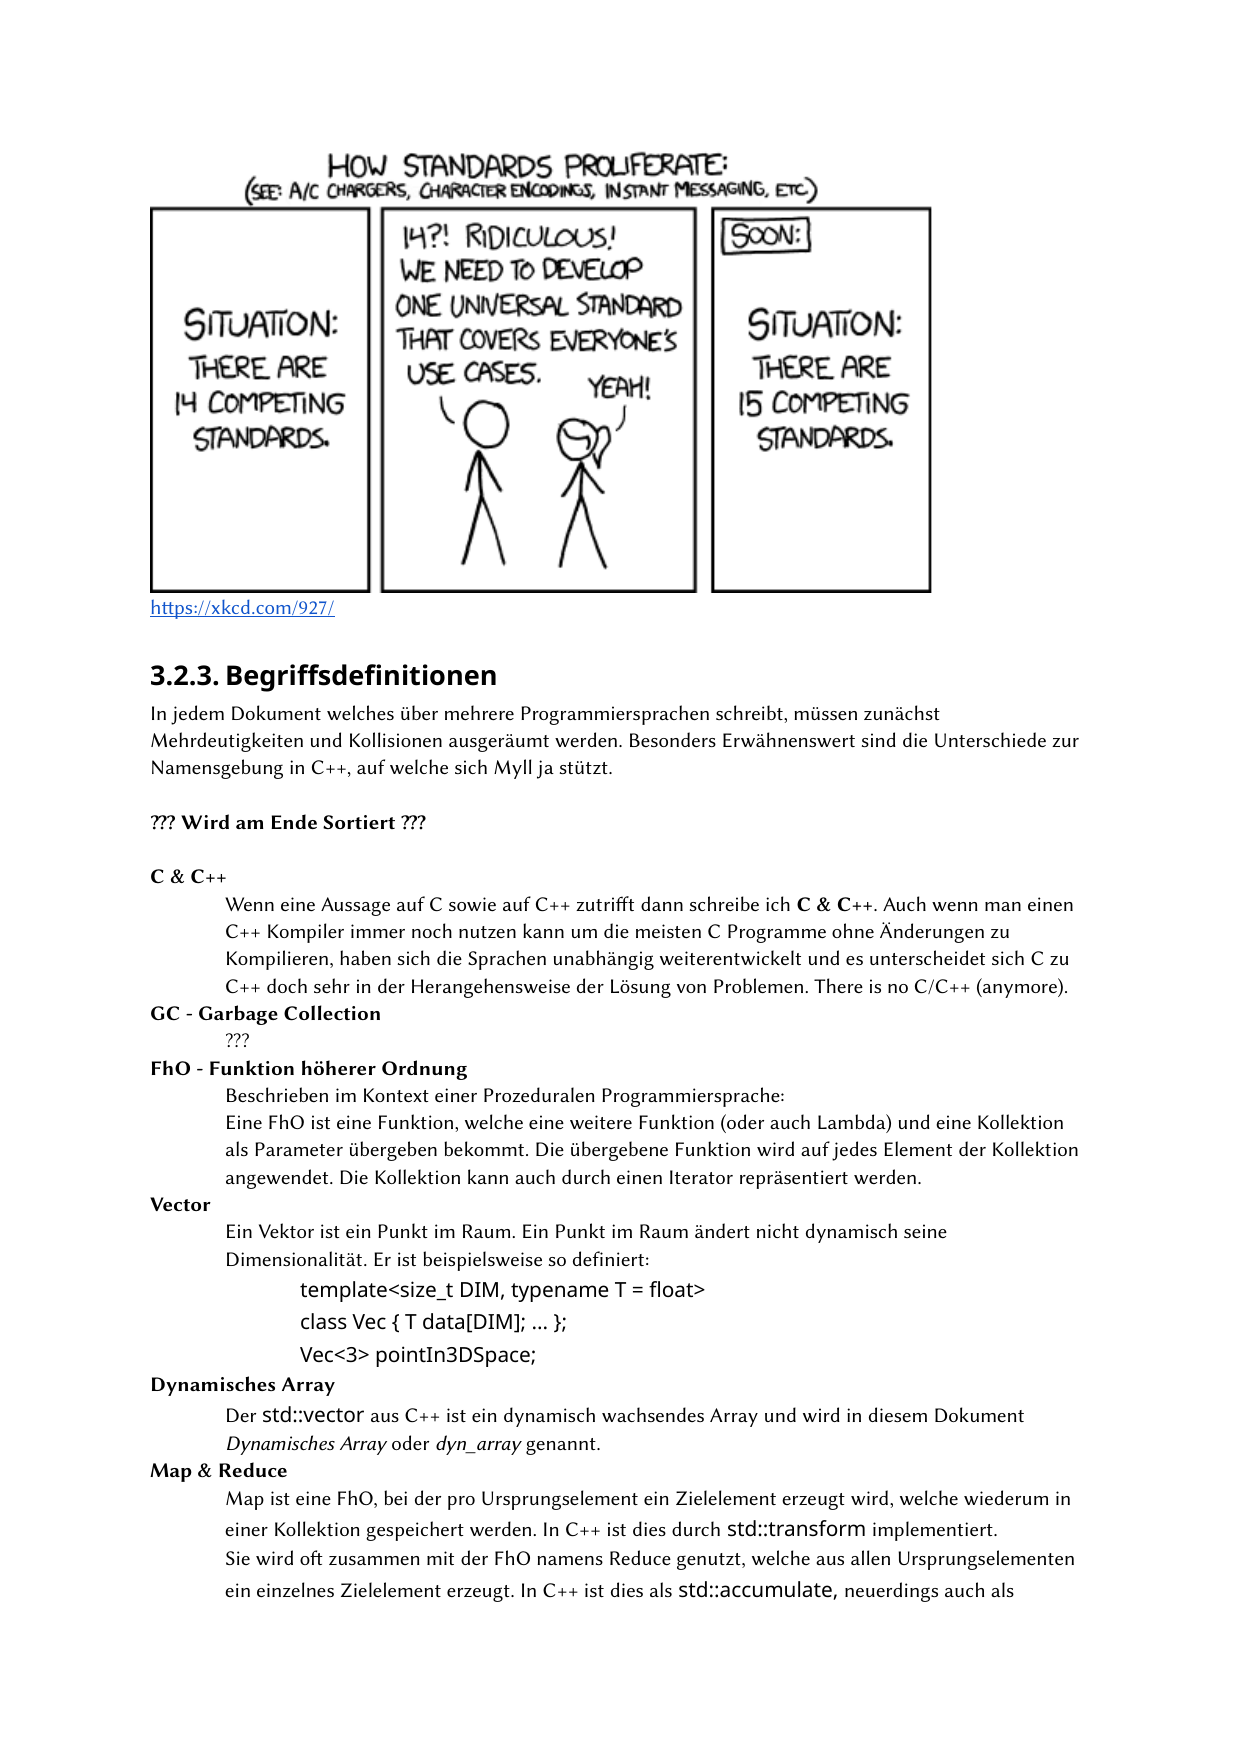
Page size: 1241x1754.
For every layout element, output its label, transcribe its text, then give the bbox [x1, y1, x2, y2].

text Sie wird oft zusammen mit der FhO namens Reduce genutzt, welche aus allen Ursprungselementen ein einzelnes Zielelement erzeugt. In C++ ist dies als std::accumulate, neuerdings auch als [225, 1547, 1090, 1603]
text Beschrieben im Kontext einer Prozeduralen Programmiersprache: Eine FhO ist eine Funktion, welche eine weitere Funktion (oder auch Lambda) und eine Kollektion als Parameter übergeben bekommt. Die übergebene Funktion wird auf jedes Element der Kollektion angewendet. Die Kollektion kann auch durch einen Iterator repräsentiert werden. [225, 1084, 1090, 1189]
text Wenn eine Aussage auf C sowie auf C++ zutrifft dann schreibe ich C & C++. Auch wenn man einen C++ Kompiler immer noch nutzen kann um die meisten C Programme ohne Änderungen zu Kompilieren, haben sich die Sprachen unabhängig weiterentwickelt und es unterscheidet sich C zu C++ doch sehr in der Herangehensweise der Lösung von Problemen. There is no C/C++ (anymore). [225, 893, 1090, 998]
text GC - Garbage Collection [150, 1002, 1090, 1026]
text Dynamisches Array [150, 1372, 1090, 1396]
text Vec<3> pointIn3DSpace; [300, 1340, 1090, 1368]
text Map & Reduce [150, 1459, 1090, 1483]
text class Vec { T data[DIM]; ... }; [300, 1307, 1090, 1336]
text template<size_t DIM, typename T = float> [300, 1275, 1090, 1303]
text In jedem Dokument welches über mehrere Programmiersprachen schreibt, müssen zunächst Mehrdeutigkeiten und Kollisionen ausgeräumt werden. Besonders Erwähnenswert sind die Unterschiede zur Namensgebung in C++, auf welche sich Myll ja stützt. [150, 702, 1090, 780]
text ??? Wird am Ende Sortiert ??? [150, 811, 1090, 834]
subtitle Begriffsdefinitionen [150, 656, 1090, 693]
text Ein Vektor ist ein Punkt im Raum. Ein Punkt im Raum ändert nicht dynamisch seine Dimensionalität. Er ist beispielsweise so definiert: [225, 1220, 1090, 1271]
text FhO - Funktion höherer Ordnung [150, 1056, 1090, 1080]
text Der std::vector aus C++ ist ein dynamisch wachsendes Array und wird in diesem Dokument Dynamisches Array oder dyn_array genannt. [225, 1400, 1090, 1456]
text https://xkcd.com/927/ [150, 596, 1090, 619]
picture [150, 150, 932, 593]
text Map ist eine FhO, bei der pro Ursprungselement ein Zielelement erzeugt wird, welche wiederum in einer Kollektion gespeichert werden. In C++ ist dies durch std::transform implementiert. [225, 1486, 1090, 1543]
text C & C++ [150, 865, 1090, 889]
text ??? [225, 1029, 1090, 1053]
text Vector [150, 1193, 1090, 1217]
